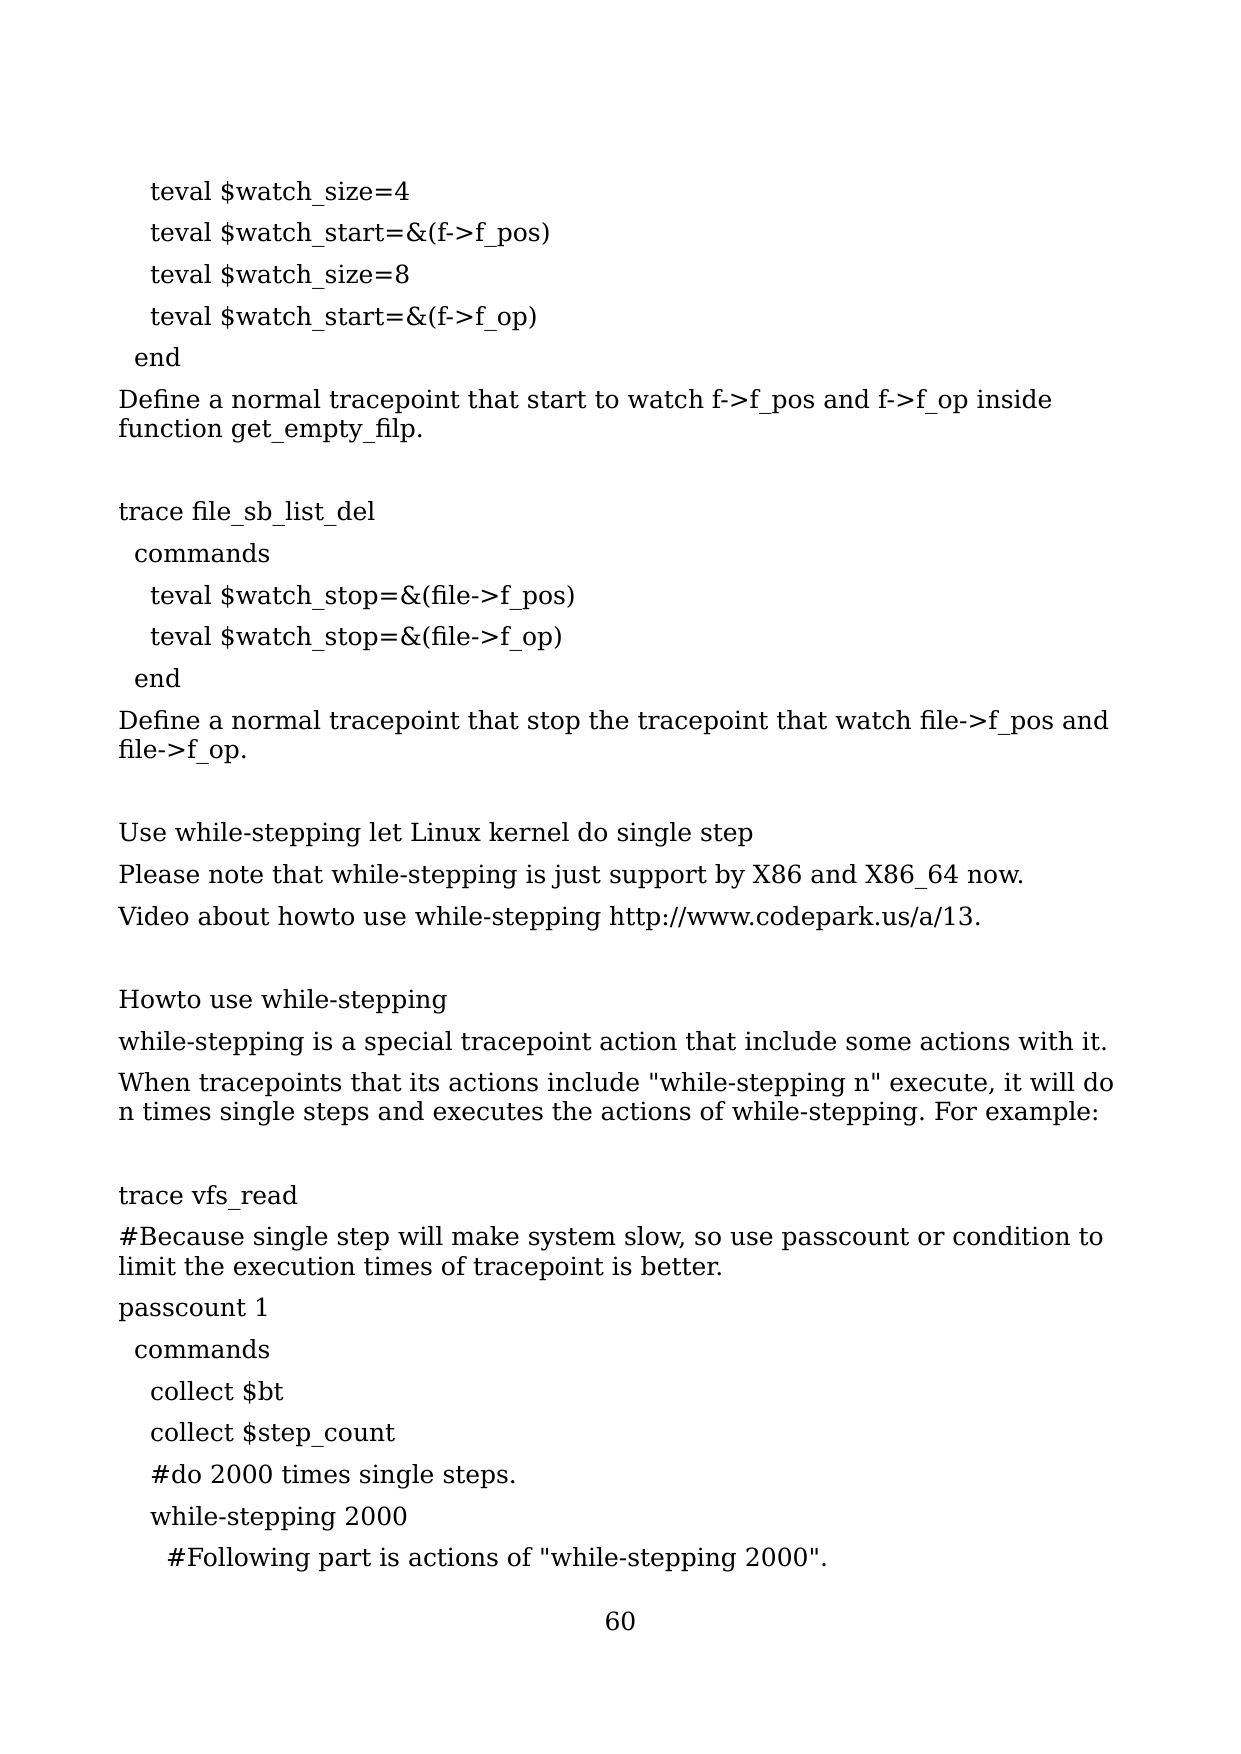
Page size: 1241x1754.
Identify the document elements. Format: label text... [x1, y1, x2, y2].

text teval $watch_start=&(f->f_pos) [118, 218, 1122, 248]
text Howto use while-stepping [118, 985, 1122, 1014]
text end [118, 343, 1122, 373]
text trace file_sb_list_del [118, 498, 1122, 527]
text #Following part is actions of "while-stepping 2000". [118, 1543, 1122, 1573]
text #do 2000 times single steps. [118, 1460, 1122, 1489]
text passcount 1 [118, 1293, 1122, 1323]
text teval $watch_size=8 [118, 260, 1122, 289]
text while-stepping 2000 [118, 1502, 1122, 1531]
text teval $watch_stop=&(file->f_pos) [118, 581, 1122, 610]
text Video about howto use while-stepping http://www.codepark.us/a/13. [118, 902, 1122, 931]
text trace vfs_read [118, 1181, 1122, 1210]
text #Because single step will make system slow, so use passcount or condition to limit the execution times of tracepoint is better. [118, 1223, 1122, 1281]
text Use while-stepping let Linux kernel do single step [118, 818, 1122, 848]
text commands [118, 539, 1122, 568]
text teval $watch_stop=&(file->f_op) [118, 623, 1122, 652]
text Define a normal tracepoint that start to watch f->f_pos and f->f_op inside function get_empty_filp. [118, 385, 1122, 443]
text When tracepoints that its actions include "while-stepping n" execute, it will do n times single steps and executes the actions of while-stepping. For example: [118, 1068, 1122, 1127]
text collect $bt [118, 1377, 1122, 1406]
text Please note that while-stepping is just support by X86 and X86_64 now. [118, 860, 1122, 889]
text teval $watch_size=4 [118, 177, 1122, 206]
text while-stepping is a special tracepoint action that include some actions with it. [118, 1027, 1122, 1056]
text Define a normal tracepoint that stop the tracepoint that watch file->f_pos and file->f_op. [118, 706, 1122, 764]
text teval $watch_start=&(f->f_op) [118, 302, 1122, 331]
text collect $step_count [118, 1418, 1122, 1448]
text end [118, 664, 1122, 693]
text commands [118, 1335, 1122, 1364]
